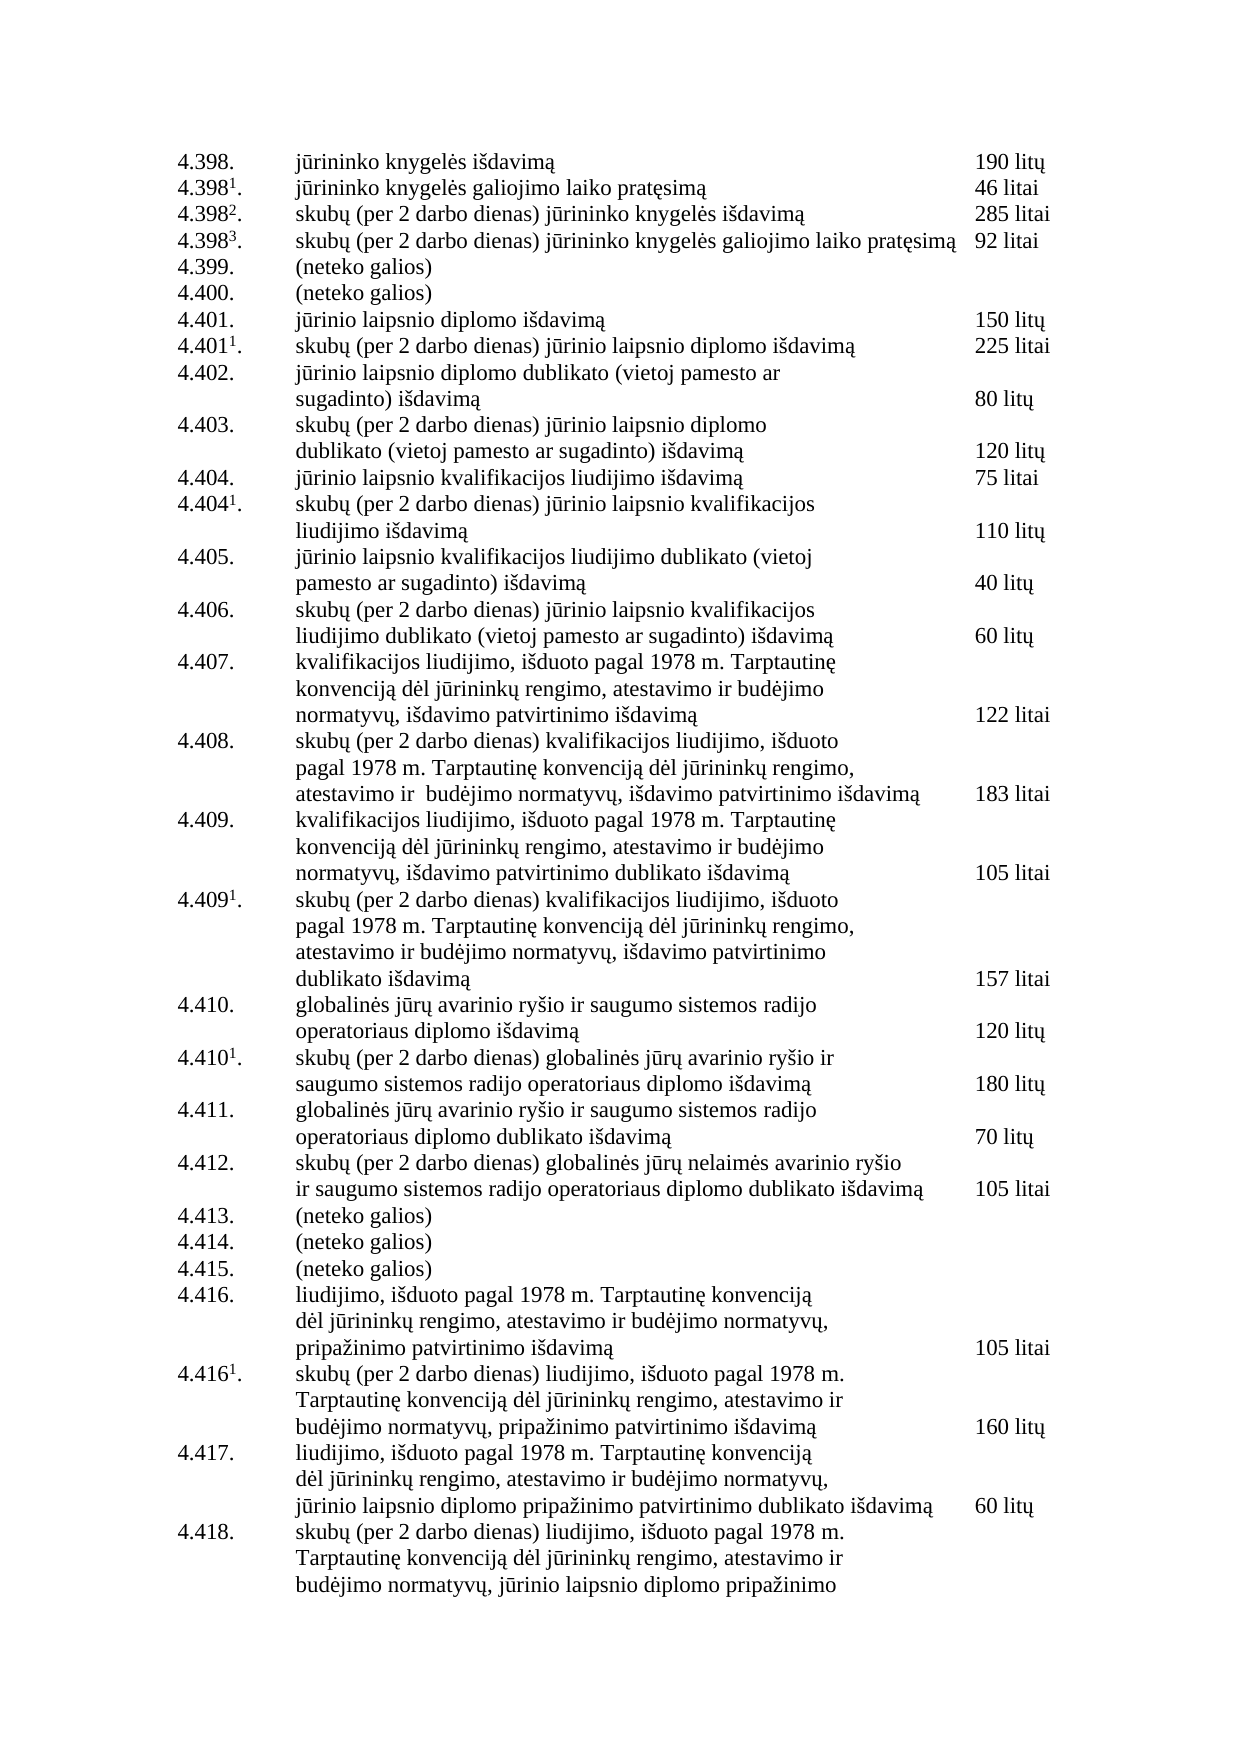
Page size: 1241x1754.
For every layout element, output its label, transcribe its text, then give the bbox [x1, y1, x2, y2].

text 4.413. (neteko galios) [177, 1202, 1122, 1228]
text 4.4041. skubų (per 2 darbo dienas) jūrinio laipsnio kvalifikacijos [177, 490, 1122, 517]
text 4.4091. skubų (per 2 darbo dienas) kvalifikacijos liudijimo, išduoto [177, 886, 1122, 912]
text 4.416. liudijimo, išduoto pagal 1978 m. Tarptautinę konvenciją [177, 1281, 1122, 1307]
text 4.402. jūrinio laipsnio diplomo dublikato (vietoj pamesto ar [177, 358, 1122, 385]
text 4.409. kvalifikacijos liudijimo, išduoto pagal 1978 m. Tarptautinę [177, 807, 1122, 833]
text pagal 1978 m. Tarptautinę konvenciją dėl jūrininkų rengimo, [177, 912, 1122, 938]
text operatoriaus diplomo dublikato išdavimą 70 litų [177, 1123, 1122, 1149]
text atestavimo ir budėjimo normatyvų, išdavimo patvirtinimo išdavimą 183 litai [177, 780, 1122, 807]
text 4.4011. skubų (per 2 darbo dienas) jūrinio laipsnio diplomo išdavimą 225 litai [177, 332, 1122, 358]
text 4.418. skubų (per 2 darbo dienas) liudijimo, išduoto pagal 1978 m. [177, 1518, 1122, 1544]
text dublikato (vietoj pamesto ar sugadinto) išdavimą 120 litų [177, 438, 1122, 464]
text 4.398. jūrininko knygelės išdavimą 190 litų [177, 148, 1122, 174]
text 4.411. globalinės jūrų avarinio ryšio ir saugumo sistemos radijo [177, 1096, 1122, 1123]
text 4.401. jūrinio laipsnio diplomo išdavimą 150 litų [177, 306, 1122, 332]
text 4.400. (neteko galios) [177, 279, 1122, 306]
text Tarptautinę konvenciją dėl jūrininkų rengimo, atestavimo ir [177, 1544, 1122, 1571]
text pagal 1978 m. Tarptautinę konvenciją dėl jūrininkų rengimo, [177, 754, 1122, 780]
text 4.3982. skubų (per 2 darbo dienas) jūrininko knygelės išdavimą 285 litai [177, 200, 1122, 227]
text 4.4101. skubų (per 2 darbo dienas) globalinės jūrų avarinio ryšio ir [177, 1044, 1122, 1070]
text 4.405. jūrinio laipsnio kvalifikacijos liudijimo dublikato (vietoj [177, 543, 1122, 569]
text sugadinto) išdavimą 80 litų [177, 385, 1122, 411]
text 4.399. (neteko galios) [177, 253, 1122, 279]
text dėl jūrininkų rengimo, atestavimo ir budėjimo normatyvų, [177, 1465, 1122, 1492]
text 4.3983. skubų (per 2 darbo dienas) jūrininko knygelės galiojimo laiko pratęsimą 92 litai [177, 227, 1122, 253]
text dublikato išdavimą 157 litai [177, 965, 1122, 991]
text 4.410. globalinės jūrų avarinio ryšio ir saugumo sistemos radijo [177, 991, 1122, 1017]
text liudijimo dublikato (vietoj pamesto ar sugadinto) išdavimą 60 litų [177, 622, 1122, 648]
text dėl jūrininkų rengimo, atestavimo ir budėjimo normatyvų, [177, 1307, 1122, 1334]
text normatyvų, išdavimo patvirtinimo dublikato išdavimą 105 litai [177, 859, 1122, 886]
text 4.407. kvalifikacijos liudijimo, išduoto pagal 1978 m. Tarptautinę [177, 648, 1122, 675]
text 4.4161. skubų (per 2 darbo dienas) liudijimo, išduoto pagal 1978 m. [177, 1360, 1122, 1386]
text normatyvų, išdavimo patvirtinimo išdavimą 122 litai [177, 701, 1122, 727]
text atestavimo ir budėjimo normatyvų, išdavimo patvirtinimo [177, 938, 1122, 965]
text 4.412. skubų (per 2 darbo dienas) globalinės jūrų nelaimės avarinio ryšio [177, 1149, 1122, 1176]
text 4.415. (neteko galios) [177, 1254, 1122, 1281]
text operatoriaus diplomo išdavimą 120 litų [177, 1017, 1122, 1044]
text liudijimo išdavimą 110 litų [177, 517, 1122, 543]
text ir saugumo sistemos radijo operatoriaus diplomo dublikato išdavimą 105 litai [177, 1176, 1122, 1202]
text Tarptautinę konvenciją dėl jūrininkų rengimo, atestavimo ir [177, 1386, 1122, 1413]
text pamesto ar sugadinto) išdavimą 40 litų [177, 569, 1122, 596]
text konvenciją dėl jūrininkų rengimo, atestavimo ir budėjimo [177, 833, 1122, 859]
text saugumo sistemos radijo operatoriaus diplomo išdavimą 180 litų [177, 1070, 1122, 1096]
text 4.3981. jūrininko knygelės galiojimo laiko pratęsimą 46 litai [177, 174, 1122, 200]
text 4.417. liudijimo, išduoto pagal 1978 m. Tarptautinę konvenciją [177, 1439, 1122, 1465]
text budėjimo normatyvų, jūrinio laipsnio diplomo pripažinimo [177, 1571, 1122, 1597]
text jūrinio laipsnio diplomo pripažinimo patvirtinimo dublikato išdavimą 60 litų [177, 1492, 1122, 1518]
text 4.404. jūrinio laipsnio kvalifikacijos liudijimo išdavimą 75 litai [177, 464, 1122, 490]
text 4.406. skubų (per 2 darbo dienas) jūrinio laipsnio kvalifikacijos [177, 596, 1122, 622]
text pripažinimo patvirtinimo išdavimą 105 litai [177, 1334, 1122, 1360]
text 4.408. skubų (per 2 darbo dienas) kvalifikacijos liudijimo, išduoto [177, 727, 1122, 754]
text 4.414. (neteko galios) [177, 1228, 1122, 1254]
text 4.403. skubų (per 2 darbo dienas) jūrinio laipsnio diplomo [177, 411, 1122, 438]
text konvenciją dėl jūrininkų rengimo, atestavimo ir budėjimo [177, 675, 1122, 701]
text budėjimo normatyvų, pripažinimo patvirtinimo išdavimą 160 litų [177, 1413, 1122, 1439]
